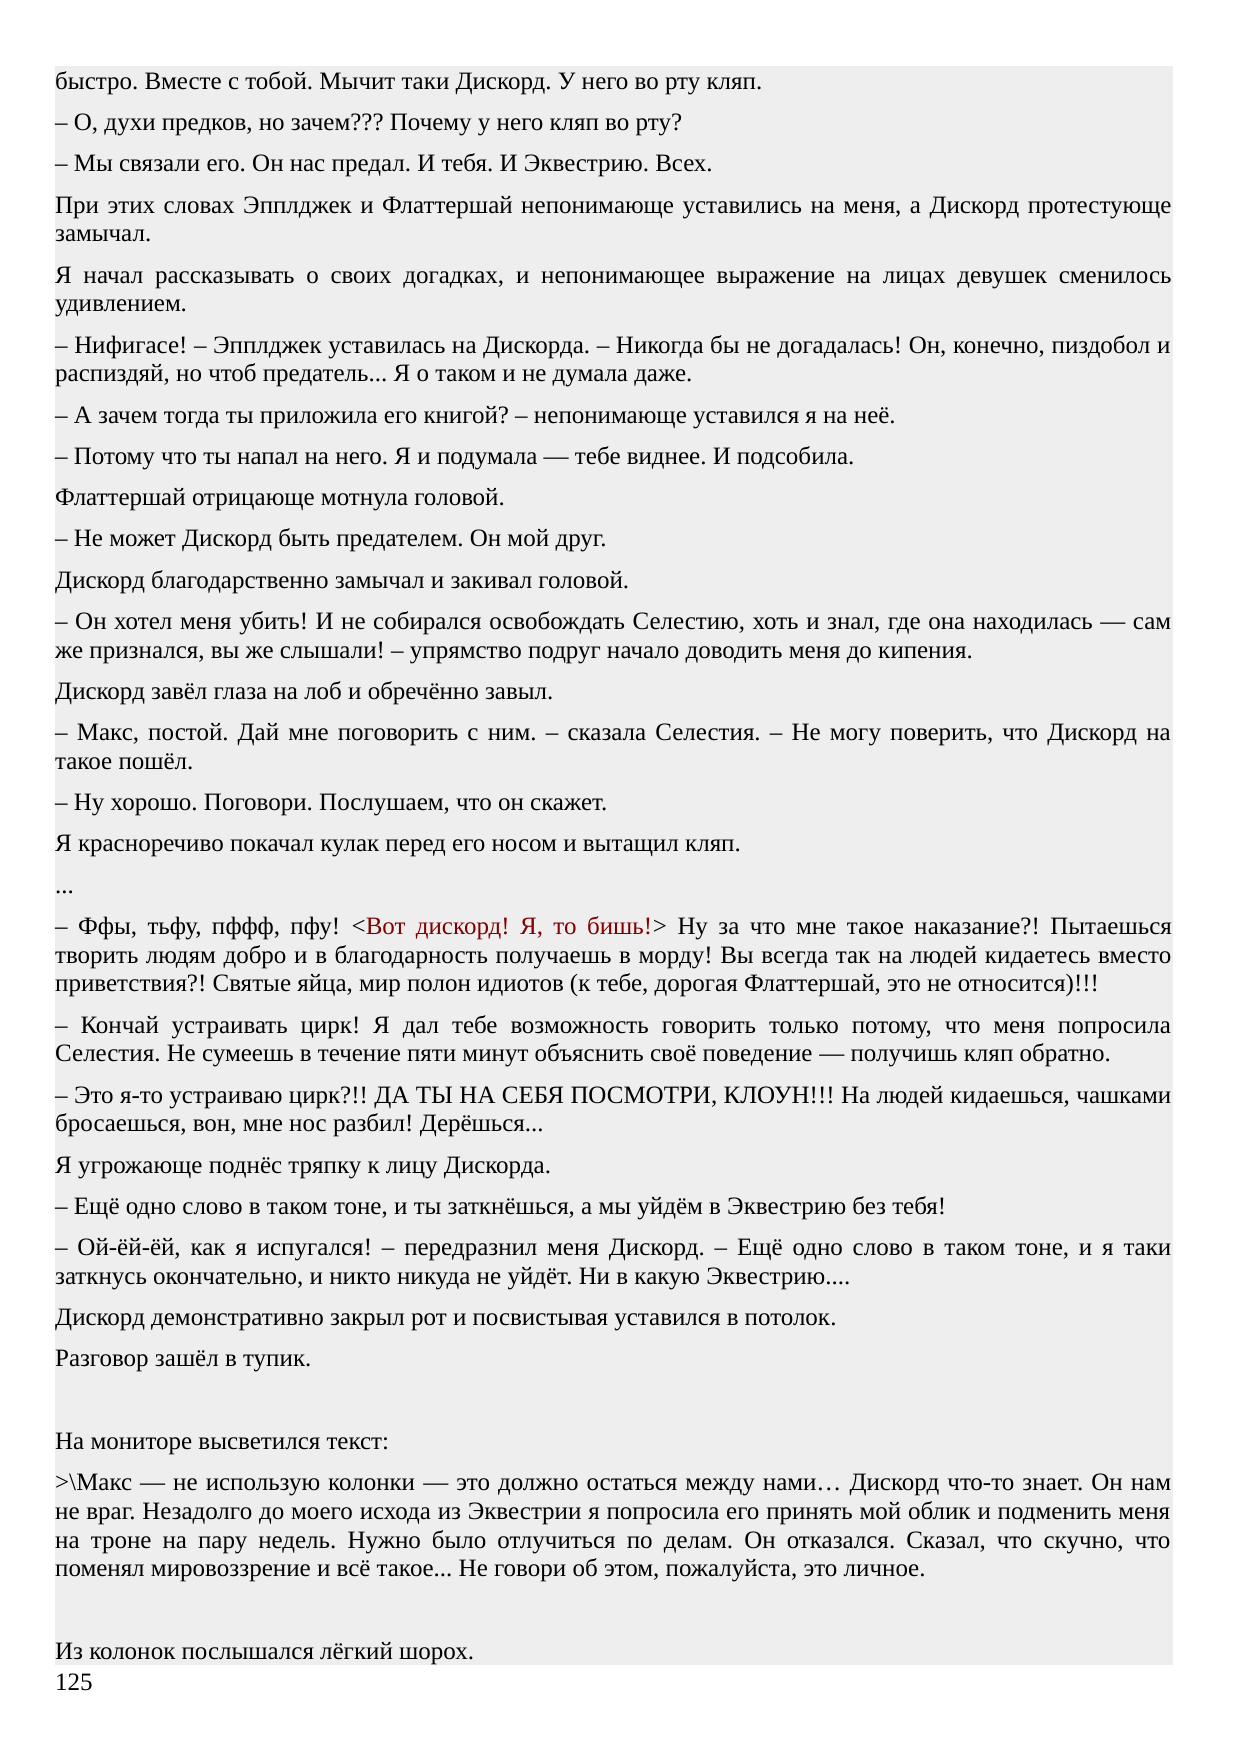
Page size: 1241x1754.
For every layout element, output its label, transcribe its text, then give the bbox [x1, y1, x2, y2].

text На мониторе высветился текст: [55, 1426, 1173, 1455]
text Я начал рассказывать о своих догадках, и непонимающее выражение на лицах девушек сменилось удивлением. [55, 260, 1173, 317]
text – О, духи предков, но зачем??? Почему у него кляп во рту? [55, 107, 1173, 136]
text – Потому что ты напал на него. Я и подумала — тебе виднее. И подсобила. [55, 441, 1173, 470]
text – Ой-ёй-ёй, как я испугался! – передразнил меня Дискорд. – Ещё одно слово в таком тоне, и я таки заткнусь окончательно, и никто никуда не уйдёт. Ни в какую Эквестрию.... [55, 1232, 1173, 1290]
text Дискорд демонстративно закрыл рот и посвистывая уставился в потолок. [55, 1302, 1173, 1331]
text Дискорд благодарственно замычал и закивал головой. [55, 565, 1173, 593]
text Дискорд завёл глаза на лоб и обречённо завыл. [55, 676, 1173, 705]
text – Ну хорошо. Поговори. Послушаем, что он скажет. [55, 787, 1173, 816]
text – Макс, постой. Дай мне поговорить с ним. – сказала Селестия. – Не могу поверить, что Дискорд на такое пошёл. [55, 717, 1173, 775]
text Из колонок послышался лёгкий шорох. [55, 1636, 1173, 1665]
text – Это я-то устраиваю цирк?!! ДА ТЫ НА СЕБЯ ПОСМОТРИ, КЛОУН!!! На людей кидаешься, чашками бросаешься, вон, мне нос разбил! Дерёшься... [55, 1080, 1173, 1137]
text Я угрожающе поднёс тряпку к лицу Дискорда. [55, 1150, 1173, 1178]
text – Кончай устраивать цирк! Я дал тебе возможность говорить только потому, что меня попросила Селестия. Не сумеешь в течение пяти минут объяснить своё поведение — получишь кляп обратно. [55, 1010, 1173, 1067]
text >\Макс — не использую колонки — это должно остаться между нами… Дискорд что-то знает. Он нам не враг. Незадолго до моего исхода из Эквестрии я попросила его принять мой облик и подменить меня на троне на пару недель. Нужно было отлучиться по делам. Он отказался. Сказал, что скучно, что поменял мировоззрение и всё такое... Не говори об этом, пожалуйста, это личное. [55, 1467, 1173, 1582]
text При этих словах Эпплджек и Флаттершай непонимающе уставились на меня, а Дискорд протестующе замычал. [55, 190, 1173, 247]
text – Нифигасе! – Эпплджек уставилась на Дискорда. – Никогда бы не догадалась! Он, конечно, пиздобол и распиздяй, но чтоб предатель... Я о таком и не думала даже. [55, 330, 1173, 387]
text ... [55, 870, 1173, 898]
text – Он хотел меня убить! И не собирался освобождать Селестию, хоть и знал, где она находилась — сам же признался, вы же слышали! – упрямство подруг начало доводить меня до кипения. [55, 606, 1173, 663]
text – А зачем тогда ты приложила его книгой? – непонимающе уставился я на неё. [55, 400, 1173, 428]
text Разговор зашёл в тупик. [55, 1343, 1173, 1372]
text – Ффы, тьфу, пффф, пфу! <Вот дискорд! Я, то бишь!> Ну за что мне такое наказание?! Пытаешься творить людям добро и в благодарность получаешь в морду! Вы всегда так на людей кидаетесь вместо приветствия?! Святые яйца, мир полон идиотов (к тебе, дорогая Флаттершай, это не относится)!!! [55, 911, 1173, 997]
text быстро. Вместе с тобой. Мычит таки Дискорд. У него во рту кляп. [55, 66, 1173, 95]
text Я красноречиво покачал кулак перед его носом и вытащил кляп. [55, 828, 1173, 857]
text – Мы связали его. Он нас предал. И тебя. И Эквестрию. Всех. [55, 148, 1173, 177]
text Флаттершай отрицающе мотнула головой. [55, 482, 1173, 511]
text – Ещё одно слово в таком тоне, и ты заткнёшься, а мы уйдём в Эквестрию без тебя! [55, 1191, 1173, 1220]
text – Не может Дискорд быть предателем. Он мой друг. [55, 523, 1173, 552]
